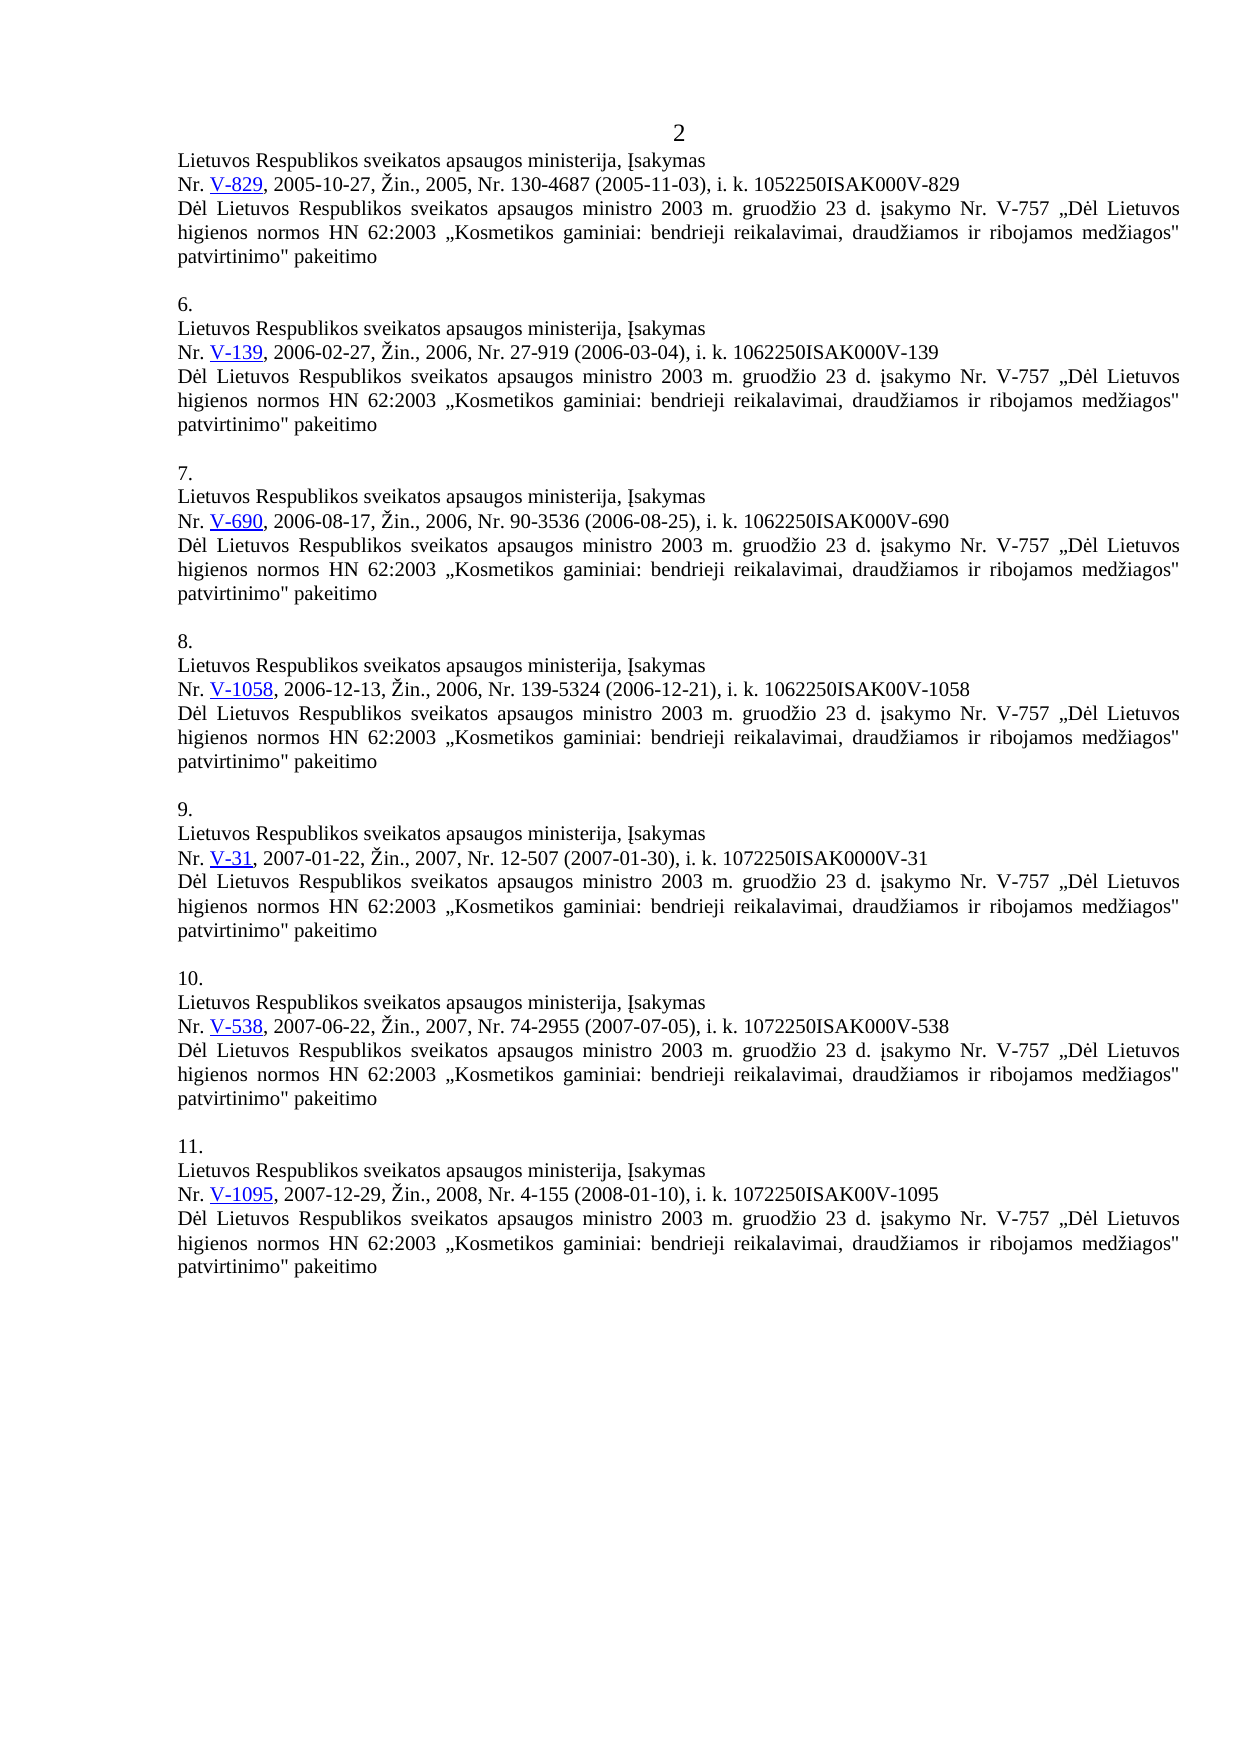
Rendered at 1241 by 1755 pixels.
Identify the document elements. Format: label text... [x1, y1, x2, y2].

text Lietuvos Respublikos sveikatos apsaugos ministerija, Įsakymas [177, 148, 1181, 172]
text Dėl Lietuvos Respublikos sveikatos apsaugos ministro 2003 m. gruodžio 23 d. įsakymo Nr. V-757 „Dėl Lietuvos higienos normos HN 62:2003 „Kosmetikos gaminiai: bendrieji reikalavimai, draudžiamos ir ribojamos medžiagos" patvirtinimo" pakeitimo [177, 1038, 1181, 1110]
text Nr. V-1095, 2007-12-29, Žin., 2008, Nr. 4-155 (2008-01-10), i. k. 1072250ISAK00V-1095 [177, 1182, 1181, 1206]
text Dėl Lietuvos Respublikos sveikatos apsaugos ministro 2003 m. gruodžio 23 d. įsakymo Nr. V-757 „Dėl Lietuvos higienos normos HN 62:2003 „Kosmetikos gaminiai: bendrieji reikalavimai, draudžiamos ir ribojamos medžiagos" patvirtinimo" pakeitimo [177, 196, 1181, 268]
text 8. [177, 629, 1181, 653]
text Lietuvos Respublikos sveikatos apsaugos ministerija, Įsakymas [177, 316, 1181, 340]
text Lietuvos Respublikos sveikatos apsaugos ministerija, Įsakymas [177, 484, 1181, 508]
text 10. [177, 966, 1181, 990]
text Nr. V-31, 2007-01-22, Žin., 2007, Nr. 12-507 (2007-01-30), i. k. 1072250ISAK0000V-31 [177, 845, 1181, 869]
text Nr. V-1058, 2006-12-13, Žin., 2006, Nr. 139-5324 (2006-12-21), i. k. 1062250ISAK00V-1058 [177, 677, 1181, 701]
text 9. [177, 797, 1181, 821]
text Dėl Lietuvos Respublikos sveikatos apsaugos ministro 2003 m. gruodžio 23 d. įsakymo Nr. V-757 „Dėl Lietuvos higienos normos HN 62:2003 „Kosmetikos gaminiai: bendrieji reikalavimai, draudžiamos ir ribojamos medžiagos" patvirtinimo" pakeitimo [177, 364, 1181, 436]
text Dėl Lietuvos Respublikos sveikatos apsaugos ministro 2003 m. gruodžio 23 d. įsakymo Nr. V-757 „Dėl Lietuvos higienos normos HN 62:2003 „Kosmetikos gaminiai: bendrieji reikalavimai, draudžiamos ir ribojamos medžiagos" patvirtinimo" pakeitimo [177, 1206, 1181, 1278]
text 11. [177, 1134, 1181, 1158]
text Dėl Lietuvos Respublikos sveikatos apsaugos ministro 2003 m. gruodžio 23 d. įsakymo Nr. V-757 „Dėl Lietuvos higienos normos HN 62:2003 „Kosmetikos gaminiai: bendrieji reikalavimai, draudžiamos ir ribojamos medžiagos" patvirtinimo" pakeitimo [177, 869, 1181, 942]
text Dėl Lietuvos Respublikos sveikatos apsaugos ministro 2003 m. gruodžio 23 d. įsakymo Nr. V-757 „Dėl Lietuvos higienos normos HN 62:2003 „Kosmetikos gaminiai: bendrieji reikalavimai, draudžiamos ir ribojamos medžiagos" patvirtinimo" pakeitimo [177, 701, 1181, 773]
text Nr. V-139, 2006-02-27, Žin., 2006, Nr. 27-919 (2006-03-04), i. k. 1062250ISAK000V-139 [177, 340, 1181, 364]
text Lietuvos Respublikos sveikatos apsaugos ministerija, Įsakymas [177, 1158, 1181, 1182]
text Dėl Lietuvos Respublikos sveikatos apsaugos ministro 2003 m. gruodžio 23 d. įsakymo Nr. V-757 „Dėl Lietuvos higienos normos HN 62:2003 „Kosmetikos gaminiai: bendrieji reikalavimai, draudžiamos ir ribojamos medžiagos" patvirtinimo" pakeitimo [177, 533, 1181, 605]
text Nr. V-829, 2005-10-27, Žin., 2005, Nr. 130-4687 (2005-11-03), i. k. 1052250ISAK000V-829 [177, 172, 1181, 196]
text 6. [177, 292, 1181, 316]
text Lietuvos Respublikos sveikatos apsaugos ministerija, Įsakymas [177, 990, 1181, 1014]
text 7. [177, 460, 1181, 484]
text Lietuvos Respublikos sveikatos apsaugos ministerija, Įsakymas [177, 821, 1181, 845]
text Nr. V-690, 2006-08-17, Žin., 2006, Nr. 90-3536 (2006-08-25), i. k. 1062250ISAK000V-690 [177, 508, 1181, 533]
text Nr. V-538, 2007-06-22, Žin., 2007, Nr. 74-2955 (2007-07-05), i. k. 1072250ISAK000V-538 [177, 1014, 1181, 1038]
text Lietuvos Respublikos sveikatos apsaugos ministerija, Įsakymas [177, 653, 1181, 677]
